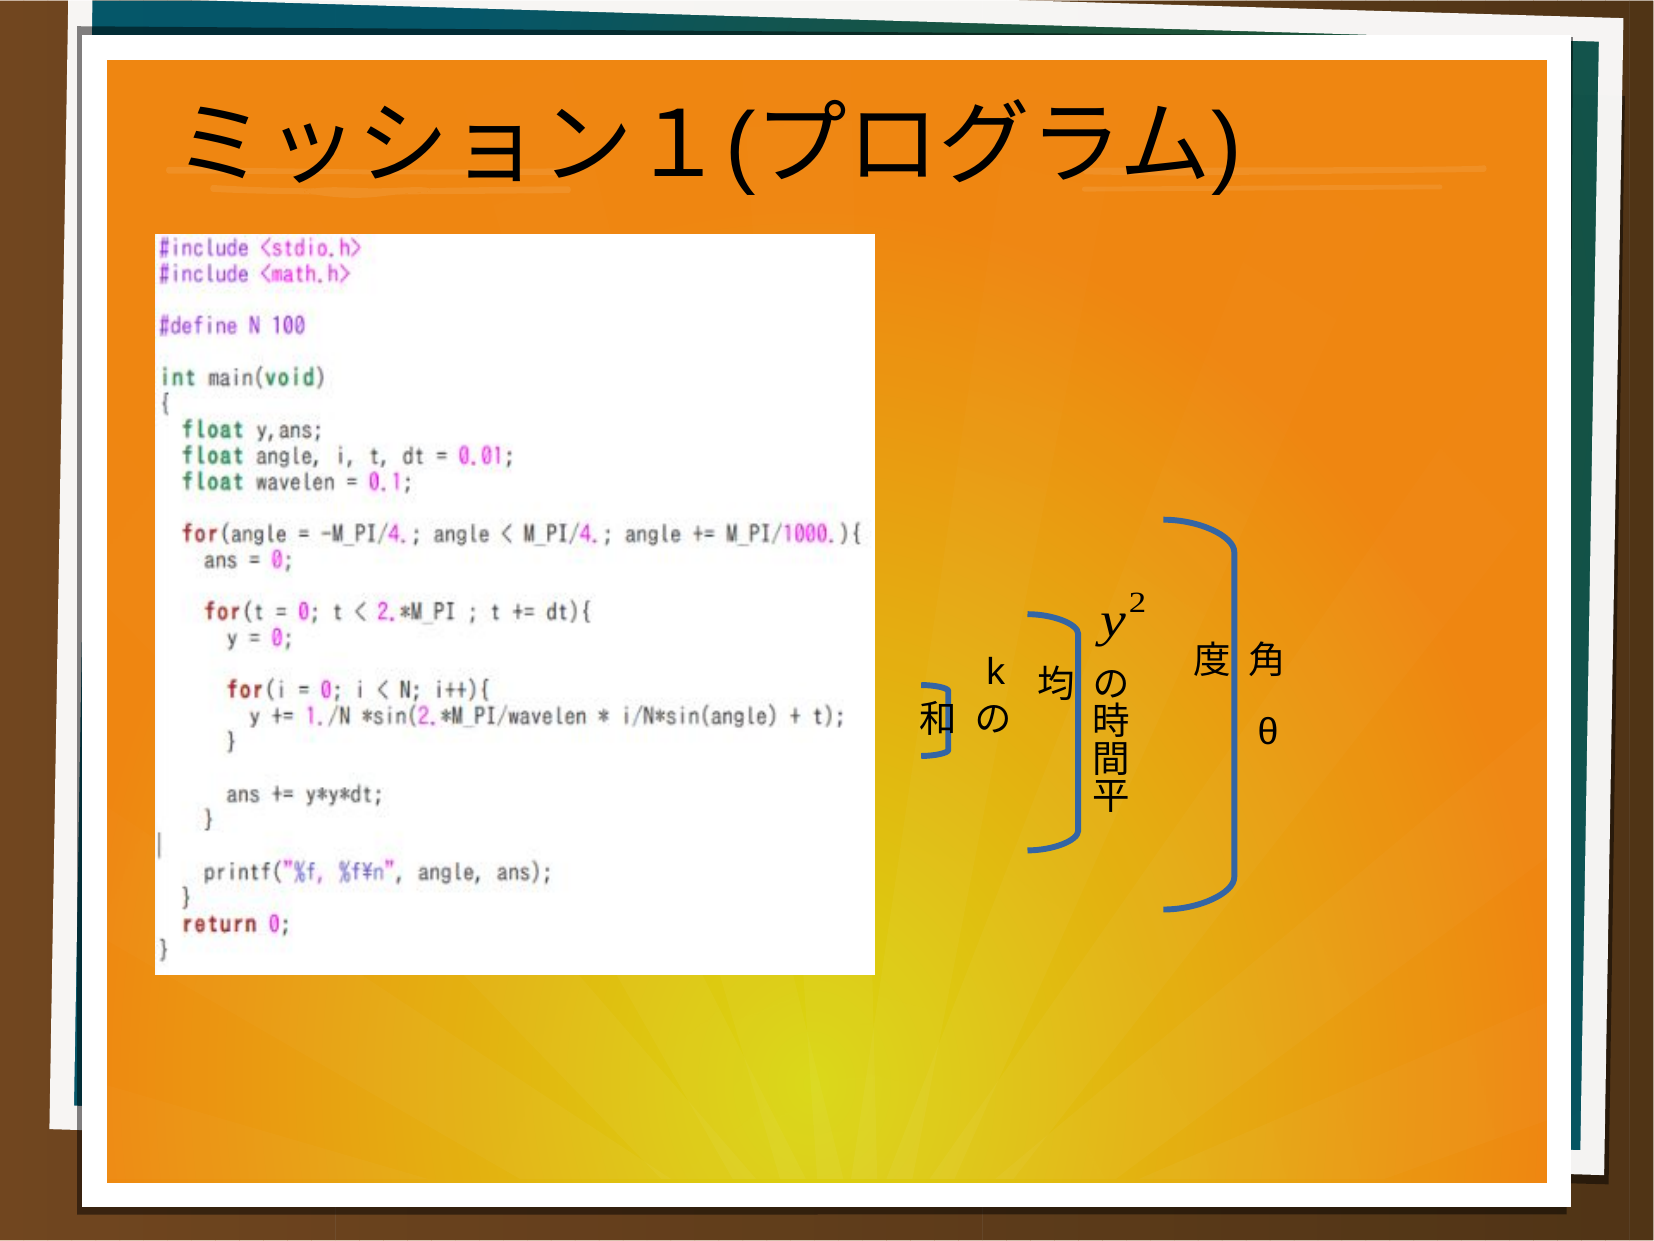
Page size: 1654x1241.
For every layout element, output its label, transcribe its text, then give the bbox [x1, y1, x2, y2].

text_box の和 [960, 685, 1028, 774]
text_box θ [1242, 702, 1294, 760]
text_box k [971, 643, 1019, 736]
title ミッション１(プログラム) [82, 49, 1571, 225]
text_box の時間平均 [1040, 649, 1146, 851]
chart [1078, 584, 1161, 647]
picture [155, 234, 875, 975]
chart [875, 652, 949, 712]
list [129, 248, 1548, 1170]
text_box 角度 [1234, 625, 1302, 716]
